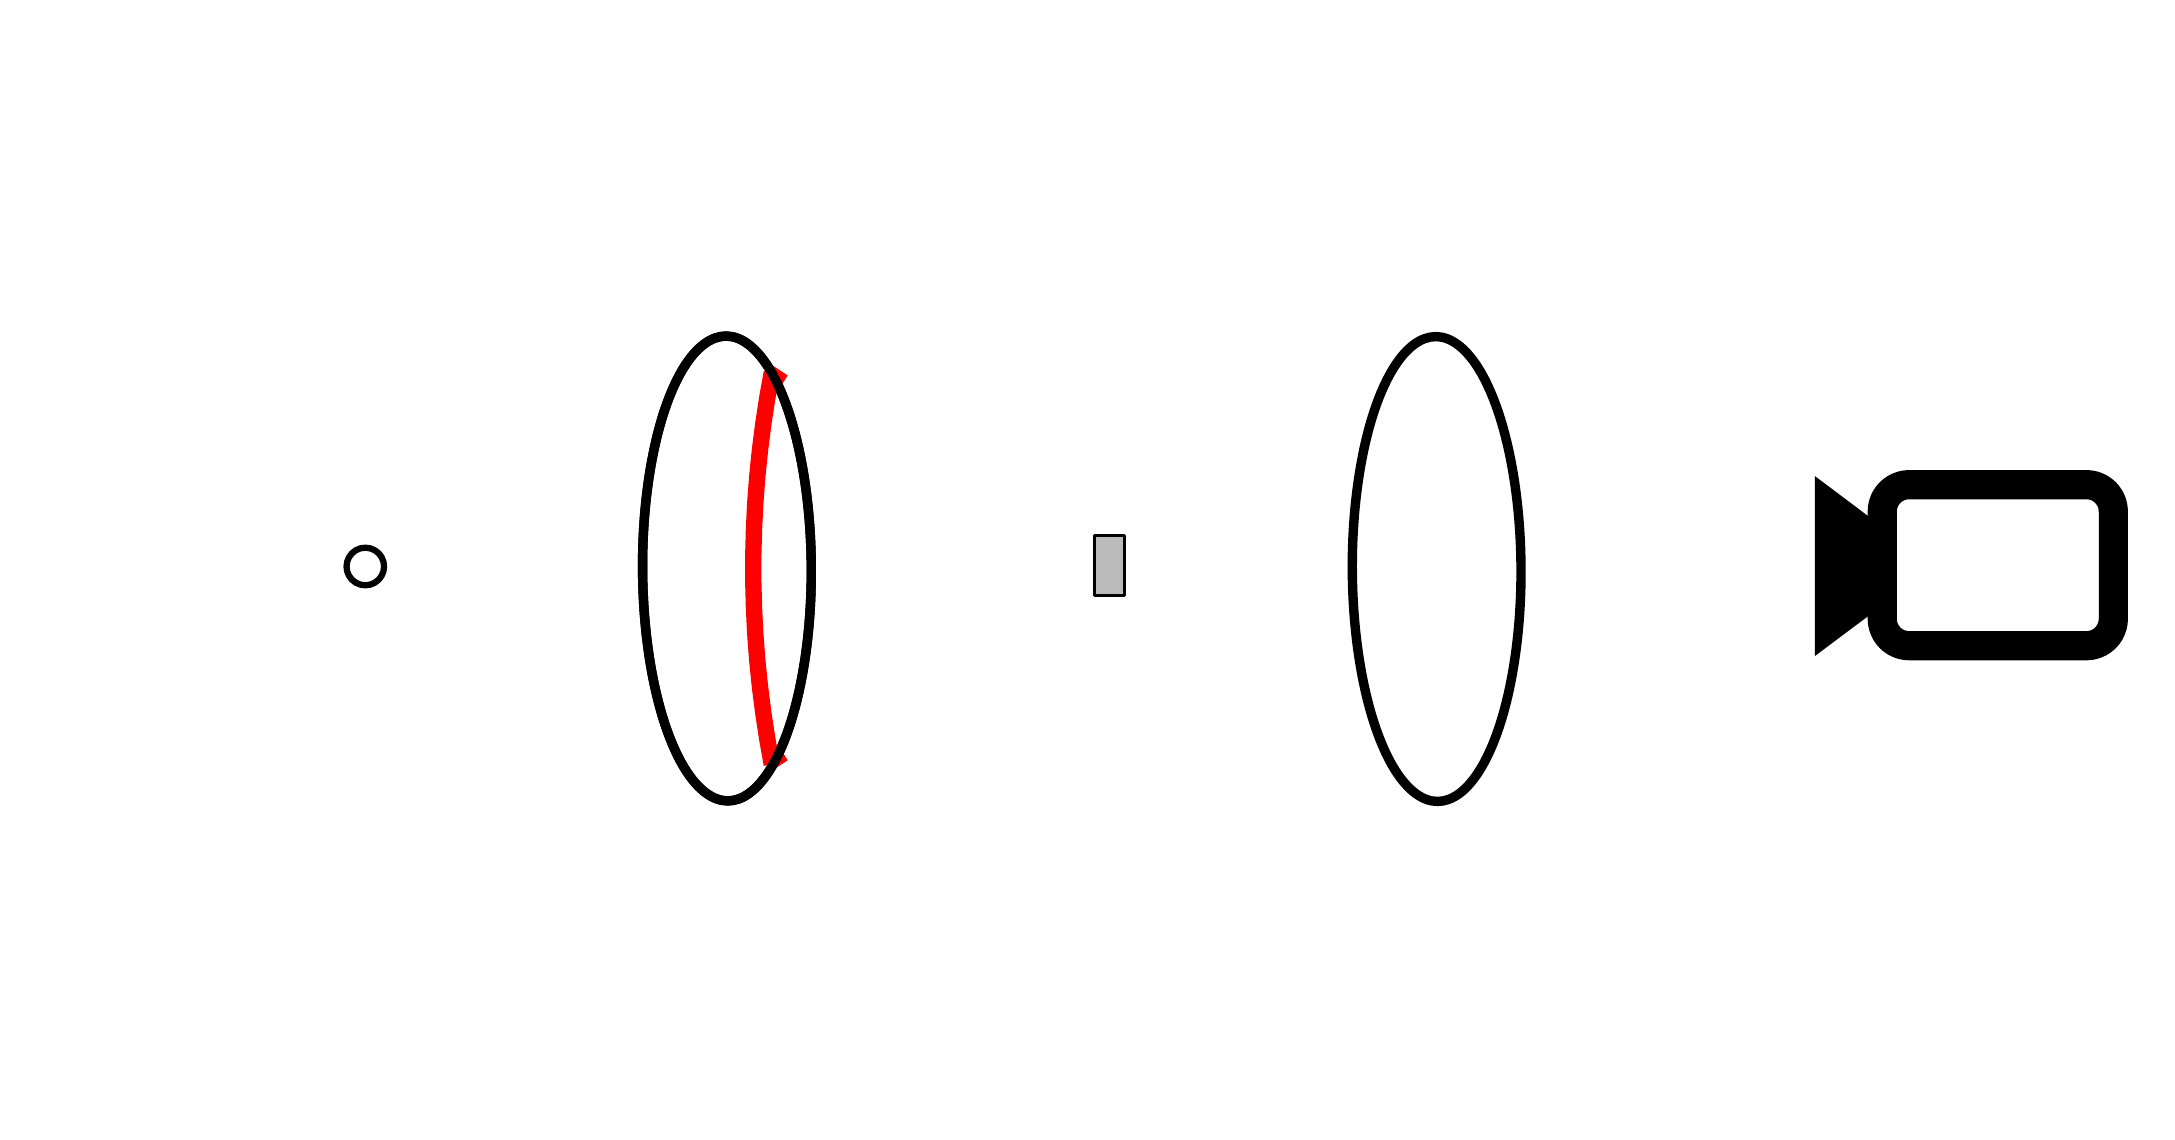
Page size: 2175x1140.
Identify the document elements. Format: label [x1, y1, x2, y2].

text_box [1814, 476, 1875, 657]
text_box [1882, 484, 2114, 646]
text_box [715, 0, 1747, 1140]
text_box [648, 341, 806, 796]
